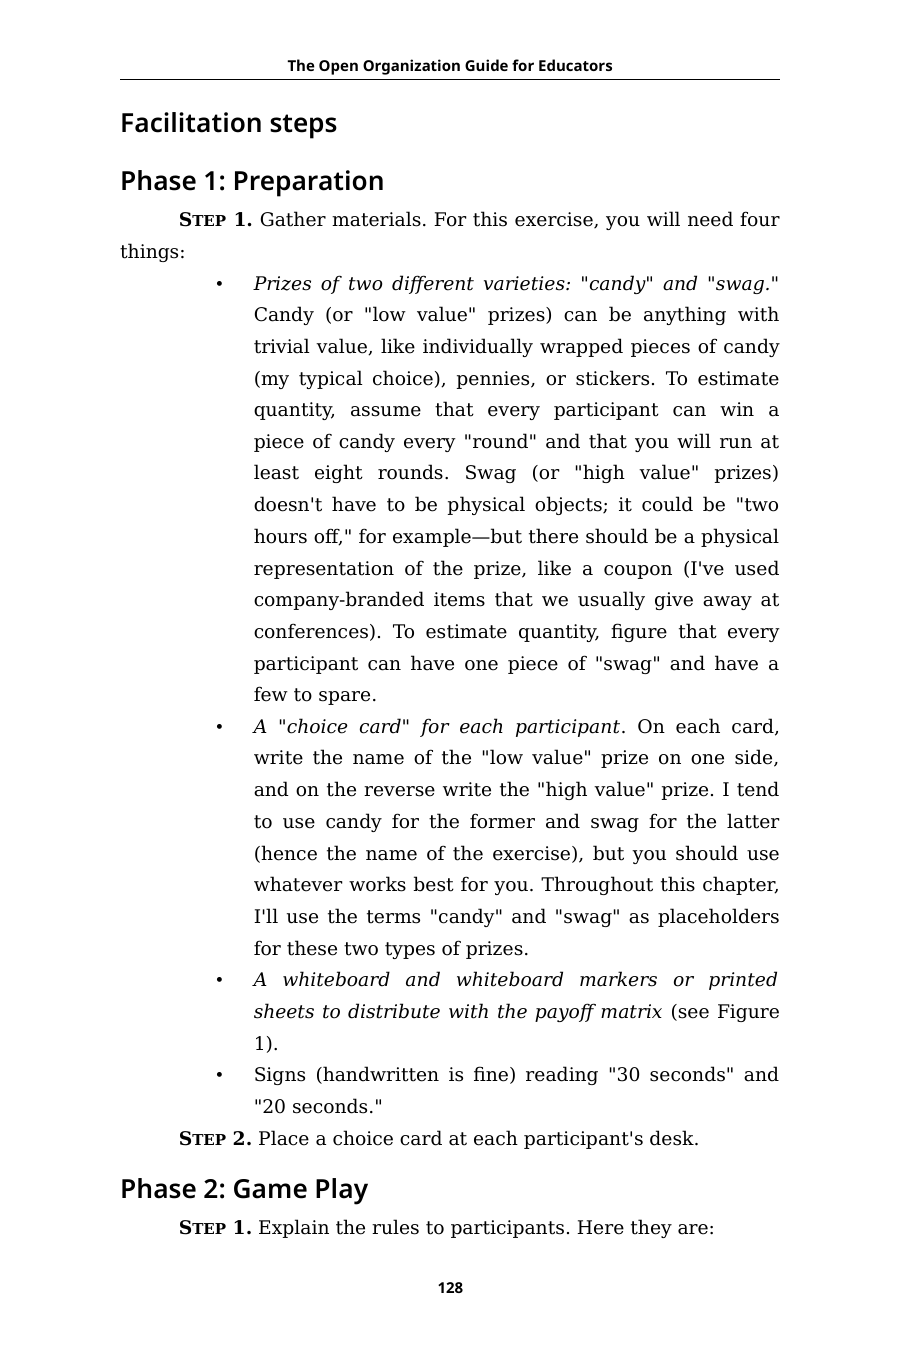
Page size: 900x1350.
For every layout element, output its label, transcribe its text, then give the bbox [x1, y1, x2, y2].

list A "choice card" for each participant. On each card, write the name of the "low value" prize on one side, and on the reverse write the "high value" prize. I tend to use candy for the former and swag for the latter (hence the name of the exercise), but you should use whatever works best for you. Throughout this chapter, I'll use the terms "candy" and "swag" as placeholders for these two types of prizes. [216, 716, 780, 959]
list Signs (handwritten is fine) reading "30 seconds" and "20 seconds." [216, 1064, 780, 1118]
subtitle Phase 2: Game Play [120, 1174, 780, 1204]
list A whiteboard and whiteboard markers or printed sheets to distribute with the payoff matrix (see Figure 1). [216, 969, 780, 1054]
text Step 2. Place a choice card at each participant's desk. [120, 1127, 780, 1149]
list Prizes of two different varieties: "candy" and "swag." Candy (or "low value" prizes) can be anything with trivial value, like individually wrapped pieces of candy (my typical choice), pennies, or stickers. To estimate quantity, assume that every participant can win a piece of candy every "round" and that you will run at least eight rounds. Swag (or "high value" prizes) doesn't have to be physical objects; it could be "two hours off," for example—but there should be a physical representation of the prize, like a coupon (I've used company-branded items that we usually give away at conferences). To estimate quantity, figure that every participant can have one piece of "swag" and have a few to spare. [216, 272, 780, 706]
subtitle Facilitation steps [120, 109, 780, 139]
text Step 1. Explain the rules to participants. Here they are: [120, 1217, 780, 1239]
text Step 1. Gather materials. For this exercise, you will need four things: [120, 209, 780, 263]
subtitle Phase 1: Preparation [120, 166, 780, 196]
